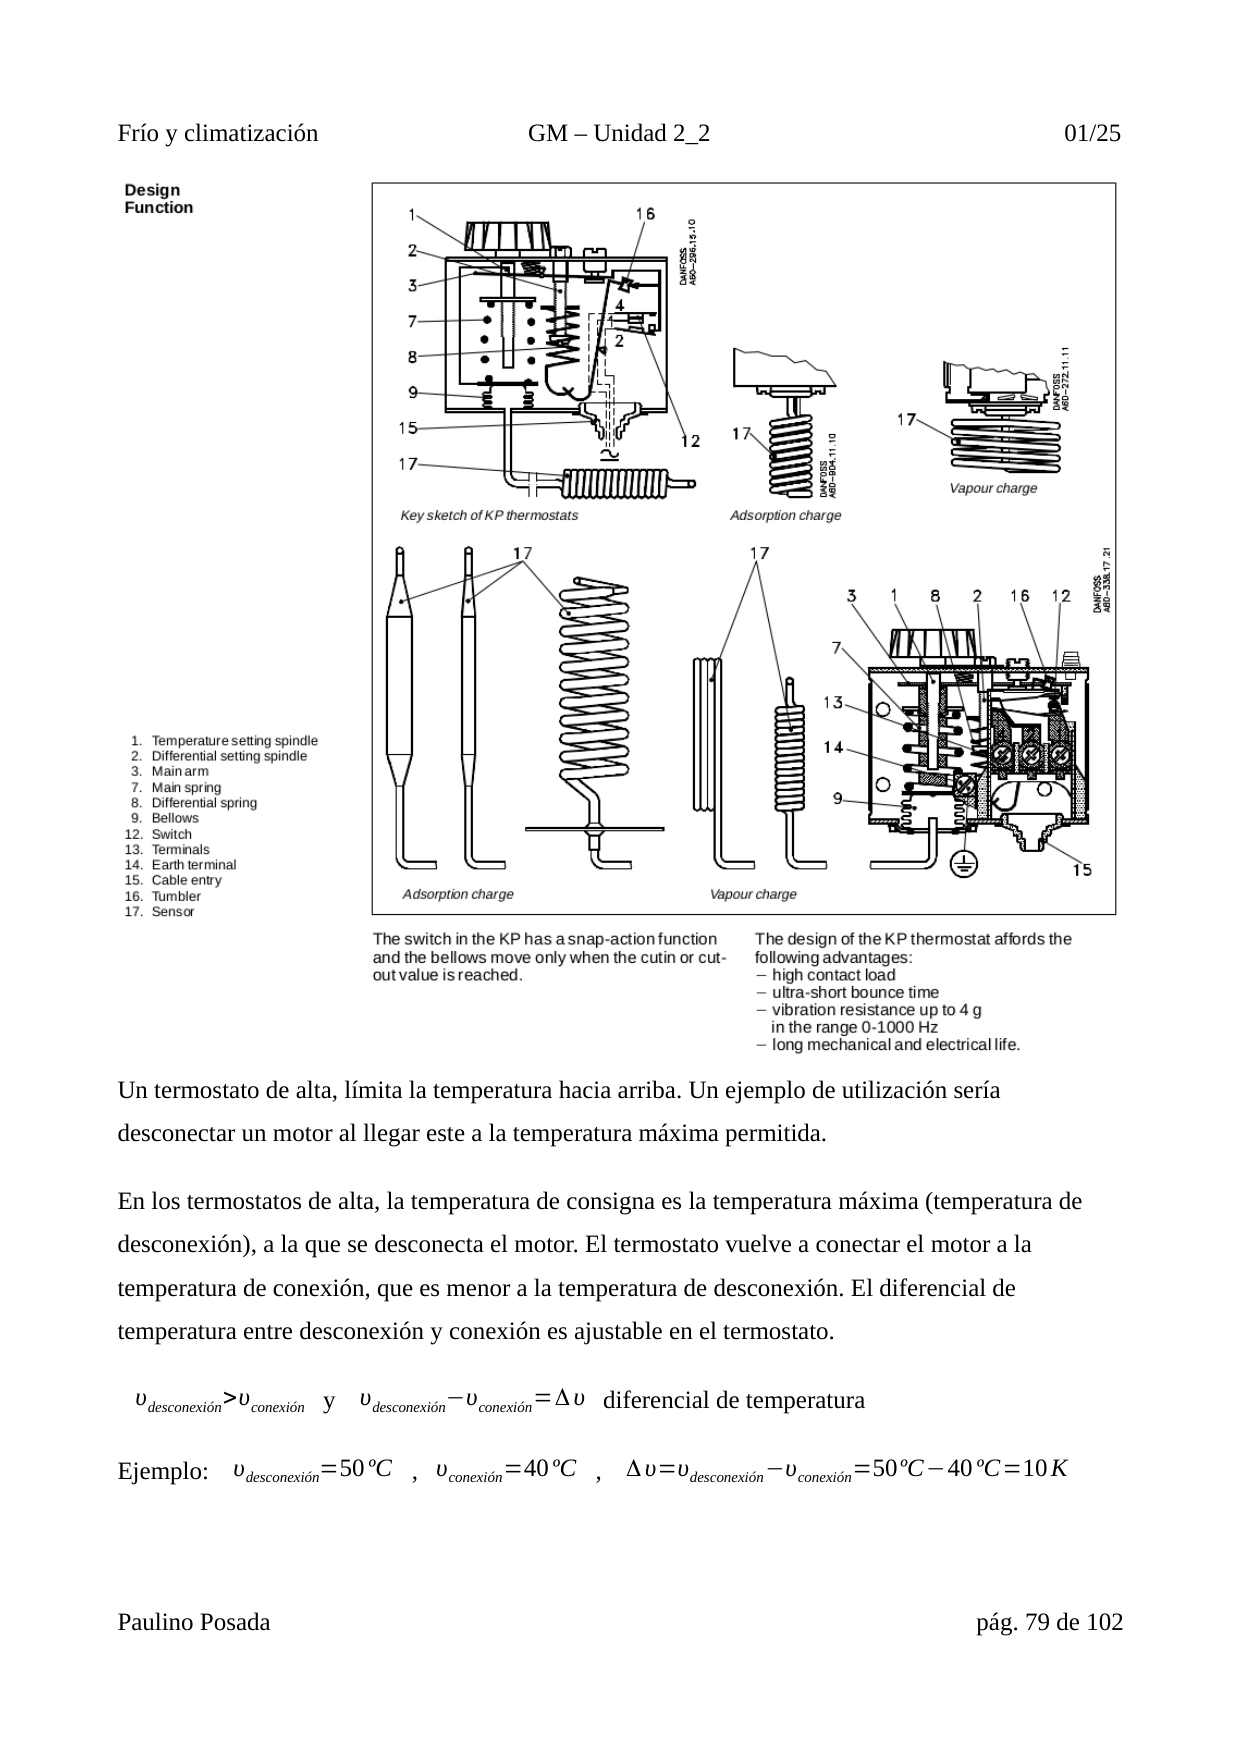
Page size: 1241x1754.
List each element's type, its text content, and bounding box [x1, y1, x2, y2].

text Ejemplo: ,, [117, 1455, 1123, 1486]
text y diferencial de temperatura [117, 1384, 1123, 1415]
text Un termostato de alta, límita la temperatura hacia arriba. Un ejemplo de utilización sería desconectar un motor al llegar este a la temperatura máxima permitida. [117, 1061, 1123, 1147]
text En los termostatos de alta, la temperatura de consigna es la temperatura máxima (temperatura de desconexión), a la que se desconecta el motor. El termostato vuelve a conectar el motor a la temperatura de conexión, que es menor a la temperatura de desconexión. El diferencial de temperatura entre desconexión y conexión es ajustable en el termostato. [117, 1186, 1123, 1344]
picture [117, 176, 1124, 1061]
